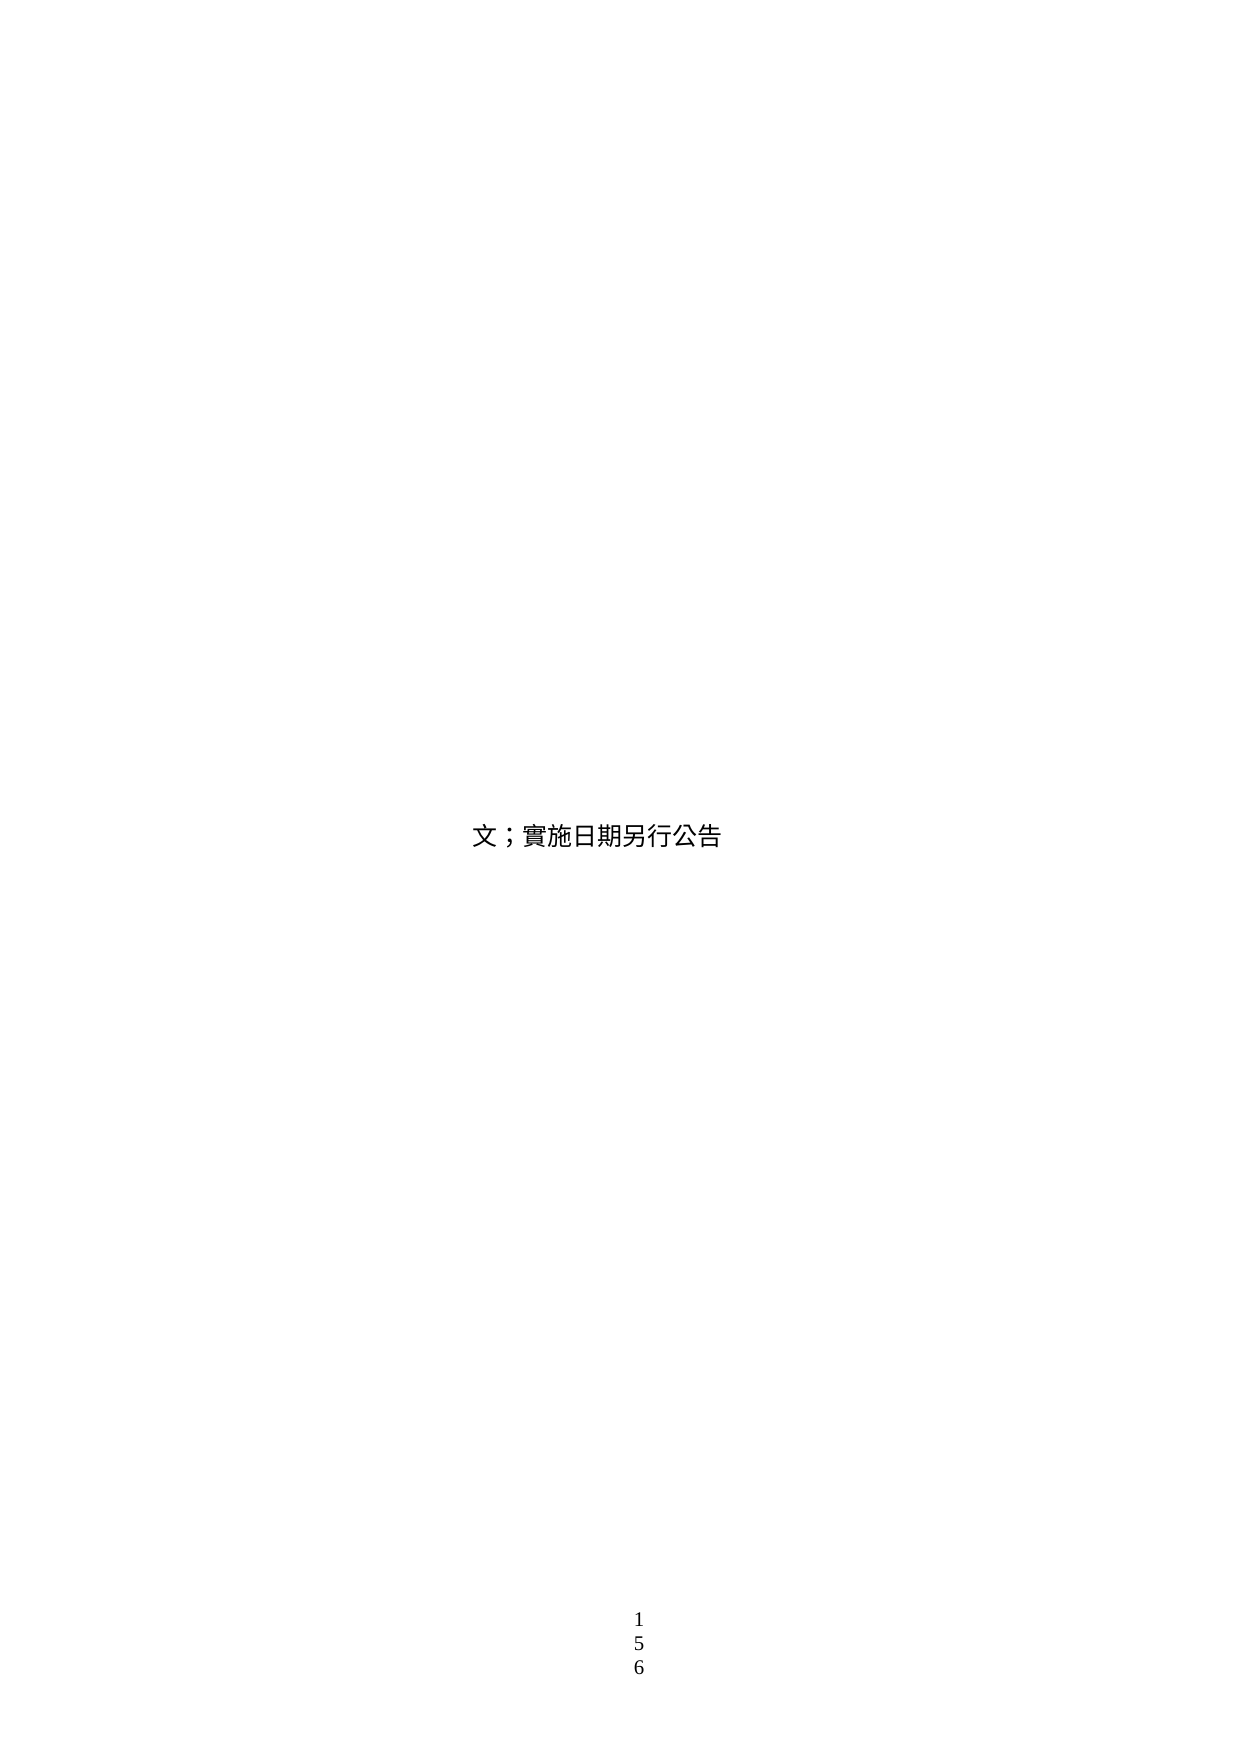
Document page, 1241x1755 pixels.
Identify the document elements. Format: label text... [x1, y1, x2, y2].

text 文；實施日期另行公告 [472, 816, 1168, 852]
